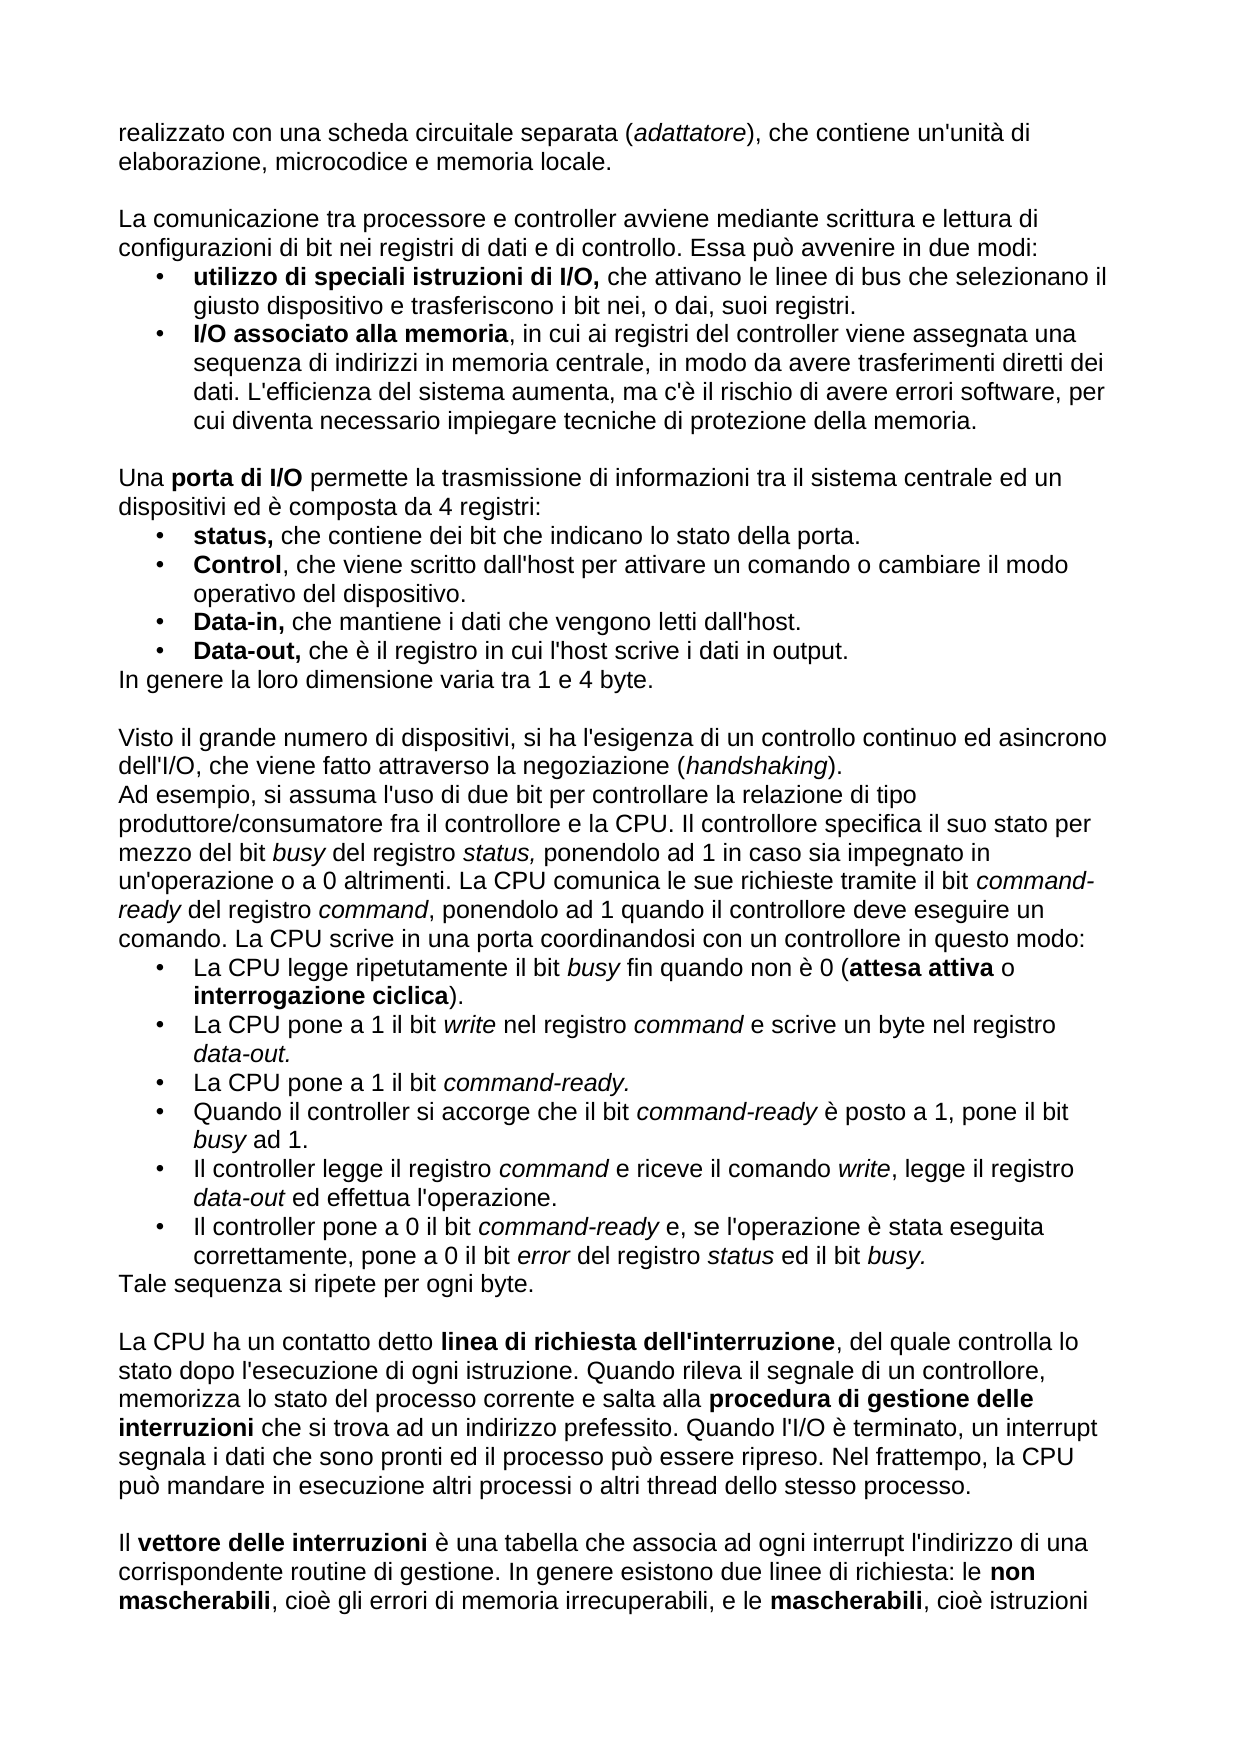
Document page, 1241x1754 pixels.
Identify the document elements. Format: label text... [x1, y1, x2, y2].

text La comunicazione tra processore e controller avviene mediante scrittura e lettura di configurazioni di bit nei registri di dati e di controllo. Essa può avvenire in due modi: [118, 204, 1122, 262]
text Visto il grande numero di dispositivi, si ha l'esigenza di un controllo continuo ed asincrono dell'I/O, che viene fatto attraverso la negoziazione (handshaking). [118, 722, 1122, 780]
list La CPU pone a 1 il bit write nel registro command e scrive un byte nel registro data-out. [156, 1010, 1122, 1068]
list La CPU pone a 1 il bit command-ready. [156, 1068, 1122, 1097]
list La CPU legge ripetutamente il bit busy fin quando non è 0 (attesa attiva o interrogazione ciclica). [156, 952, 1122, 1010]
text Il vettore delle interruzioni è una tabella che associa ad ogni interrupt l'indirizzo di una corrispondente routine di gestione. In genere esistono due linee di richiesta: le non mascherabili, cioè gli errori di memoria irrecuperabili, e le mascherabili, cioè istruzioni [118, 1528, 1122, 1614]
list Data-out, che è il registro in cui l'host scrive i dati in output. [156, 636, 1122, 665]
text La CPU ha un contatto detto linea di richiesta dell'interruzione, del quale controlla lo stato dopo l'esecuzione di ogni istruzione. Quando rileva il segnale di un controllore, memorizza lo stato del processo corrente e salta alla procedura di gestione delle interruzioni che si trova ad un indirizzo prefessito. Quando l'I/O è terminato, un interrupt segnala i dati che sono pronti ed il processo può essere ripreso. Nel frattempo, la CPU può mandare in esecuzione altri processi o altri thread dello stesso processo. [118, 1327, 1122, 1499]
list utilizzo di speciali istruzioni di I/O, che attivano le linee di bus che selezionano il giusto dispositivo e trasferiscono i bit nei, o dai, suoi registri. [156, 262, 1122, 319]
text Una porta di I/O permette la trasmissione di informazioni tra il sistema centrale ed un dispositivi ed è composta da 4 registri: [118, 463, 1122, 521]
list Il controller legge il registro command e riceve il comando write, legge il registro data-out ed effettua l'operazione. [156, 1154, 1122, 1212]
list Quando il controller si accorge che il bit command-ready è posto a 1, pone il bit busy ad 1. [156, 1097, 1122, 1154]
text Tale sequenza si ripete per ogni byte. [118, 1269, 1122, 1298]
text Ad esempio, si assuma l'uso di due bit per controllare la relazione di tipo produttore/consumatore fra il controllore e la CPU. Il controllore specifica il suo stato per mezzo del bit busy del registro status, ponendolo ad 1 in caso sia impegnato in un'operazione o a 0 altrimenti. La CPU comunica le sue richieste tramite il bit command-ready del registro command, ponendolo ad 1 quando il controllore deve eseguire un comando. La CPU scrive in una porta coordinandosi con un controllore in questo modo: [118, 780, 1122, 952]
text In genere la loro dimensione varia tra 1 e 4 byte. [118, 665, 1122, 694]
list Data-in, che mantiene i dati che vengono letti dall'host. [156, 607, 1122, 636]
text realizzato con una scheda circuitale separata (adattatore), che contiene un'unità di elaborazione, microcodice e memoria locale. [118, 118, 1122, 176]
list Il controller pone a 0 il bit command-ready e, se l'operazione è stata eseguita correttamente, pone a 0 il bit error del registro status ed il bit busy. [156, 1212, 1122, 1269]
list I/O associato alla memoria, in cui ai registri del controller viene assegnata una sequenza di indirizzi in memoria centrale, in modo da avere trasferimenti diretti dei dati. L'efficienza del sistema aumenta, ma c'è il rischio di avere errori software, per cui diventa necessario impiegare tecniche di protezione della memoria. [156, 319, 1122, 434]
list status, che contiene dei bit che indicano lo stato della porta. [156, 521, 1122, 550]
list Control, che viene scritto dall'host per attivare un comando o cambiare il modo operativo del dispositivo. [156, 550, 1122, 607]
